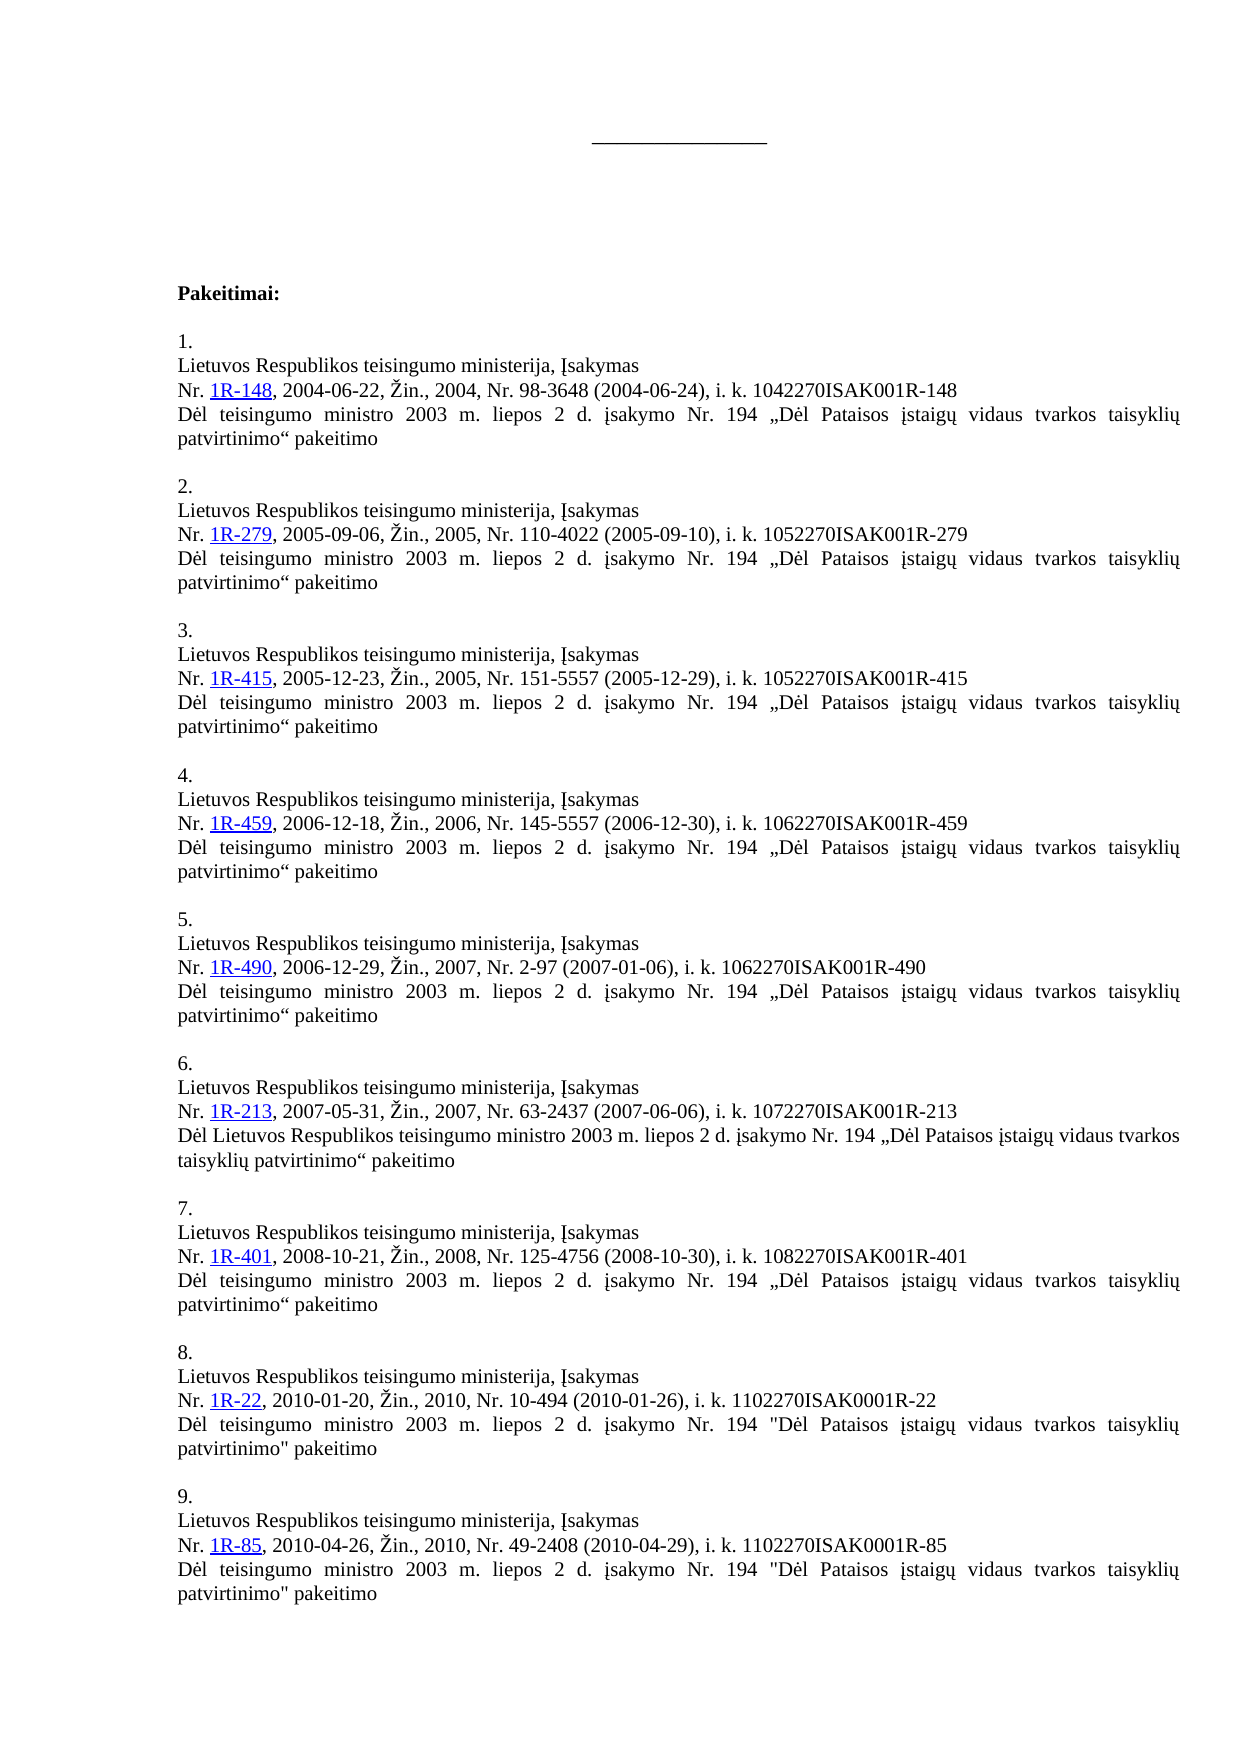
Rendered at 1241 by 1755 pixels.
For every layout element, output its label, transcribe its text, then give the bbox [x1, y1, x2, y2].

text 5. [177, 907, 1181, 931]
text Lietuvos Respublikos teisingumo ministerija, Įsakymas [177, 787, 1181, 811]
text 4. [177, 762, 1181, 787]
text Dėl teisingumo ministro 2003 m. liepos 2 d. įsakymo Nr. 194 „Dėl Pataisos įstaigų vidaus tvarkos taisyklių patvirtinimo“ pakeitimo [177, 690, 1181, 738]
text Nr. 1R-490, 2006-12-29, Žin., 2007, Nr. 2-97 (2007-01-06), i. k. 1062270ISAK001R-490 [177, 955, 1181, 979]
text Dėl teisingumo ministro 2003 m. liepos 2 d. įsakymo Nr. 194 „Dėl Pataisos įstaigų vidaus tvarkos taisyklių patvirtinimo“ pakeitimo [177, 402, 1181, 450]
text Lietuvos Respublikos teisingumo ministerija, Įsakymas [177, 642, 1181, 666]
text Lietuvos Respublikos teisingumo ministerija, Įsakymas [177, 498, 1181, 522]
text Pakeitimai: [177, 281, 1181, 305]
text Nr. 1R-415, 2005-12-23, Žin., 2005, Nr. 151-5557 (2005-12-29), i. k. 1052270ISAK001R-415 [177, 666, 1181, 690]
text 6. [177, 1051, 1181, 1075]
text Lietuvos Respublikos teisingumo ministerija, Įsakymas [177, 931, 1181, 955]
text Nr. 1R-279, 2005-09-06, Žin., 2005, Nr. 110-4022 (2005-09-10), i. k. 1052270ISAK001R-279 [177, 522, 1181, 546]
text Dėl Lietuvos Respublikos teisingumo ministro 2003 m. liepos 2 d. įsakymo Nr. 194 „Dėl Pataisos įstaigų vidaus tvarkos taisyklių patvirtinimo“ pakeitimo [177, 1123, 1181, 1172]
text Lietuvos Respublikos teisingumo ministerija, Įsakymas [177, 353, 1181, 377]
text Nr. 1R-148, 2004-06-22, Žin., 2004, Nr. 98-3648 (2004-06-24), i. k. 1042270ISAK001R-148 [177, 377, 1181, 402]
text Nr. 1R-213, 2007-05-31, Žin., 2007, Nr. 63-2437 (2007-06-06), i. k. 1072270ISAK001R-213 [177, 1099, 1181, 1123]
text Nr. 1R-22, 2010-01-20, Žin., 2010, Nr. 10-494 (2010-01-26), i. k. 1102270ISAK0001R-22 [177, 1388, 1181, 1412]
text 9. [177, 1484, 1181, 1508]
text Dėl teisingumo ministro 2003 m. liepos 2 d. įsakymo Nr. 194 „Dėl Pataisos įstaigų vidaus tvarkos taisyklių patvirtinimo“ pakeitimo [177, 835, 1181, 883]
text Dėl teisingumo ministro 2003 m. liepos 2 d. įsakymo Nr. 194 „Dėl Pataisos įstaigų vidaus tvarkos taisyklių patvirtinimo“ pakeitimo [177, 546, 1181, 594]
text Lietuvos Respublikos teisingumo ministerija, Įsakymas [177, 1364, 1181, 1388]
text Dėl teisingumo ministro 2003 m. liepos 2 d. įsakymo Nr. 194 „Dėl Pataisos įstaigų vidaus tvarkos taisyklių patvirtinimo“ pakeitimo [177, 979, 1181, 1027]
text Lietuvos Respublikos teisingumo ministerija, Įsakymas [177, 1075, 1181, 1099]
text 8. [177, 1340, 1181, 1364]
text Nr. 1R-401, 2008-10-21, Žin., 2008, Nr. 125-4756 (2008-10-30), i. k. 1082270ISAK001R-401 [177, 1244, 1181, 1268]
text 1. [177, 329, 1181, 353]
text Dėl teisingumo ministro 2003 m. liepos 2 d. įsakymo Nr. 194 "Dėl Pataisos įstaigų vidaus tvarkos taisyklių patvirtinimo" pakeitimo [177, 1412, 1181, 1460]
text Nr. 1R-459, 2006-12-18, Žin., 2006, Nr. 145-5557 (2006-12-30), i. k. 1062270ISAK001R-459 [177, 811, 1181, 835]
text Dėl teisingumo ministro 2003 m. liepos 2 d. įsakymo Nr. 194 "Dėl Pataisos įstaigų vidaus tvarkos taisyklių patvirtinimo" pakeitimo [177, 1557, 1181, 1605]
text Lietuvos Respublikos teisingumo ministerija, Įsakymas [177, 1508, 1181, 1532]
text Lietuvos Respublikos teisingumo ministerija, Įsakymas [177, 1220, 1181, 1244]
text 2. [177, 474, 1181, 498]
text 7. [177, 1196, 1181, 1220]
text Nr. 1R-85, 2010-04-26, Žin., 2010, Nr. 49-2408 (2010-04-29), i. k. 1102270ISAK0001R-85 [177, 1532, 1181, 1557]
text Dėl teisingumo ministro 2003 m. liepos 2 d. įsakymo Nr. 194 „Dėl Pataisos įstaigų vidaus tvarkos taisyklių patvirtinimo“ pakeitimo [177, 1268, 1181, 1316]
text ______________ [177, 118, 1181, 147]
text 3. [177, 618, 1181, 642]
